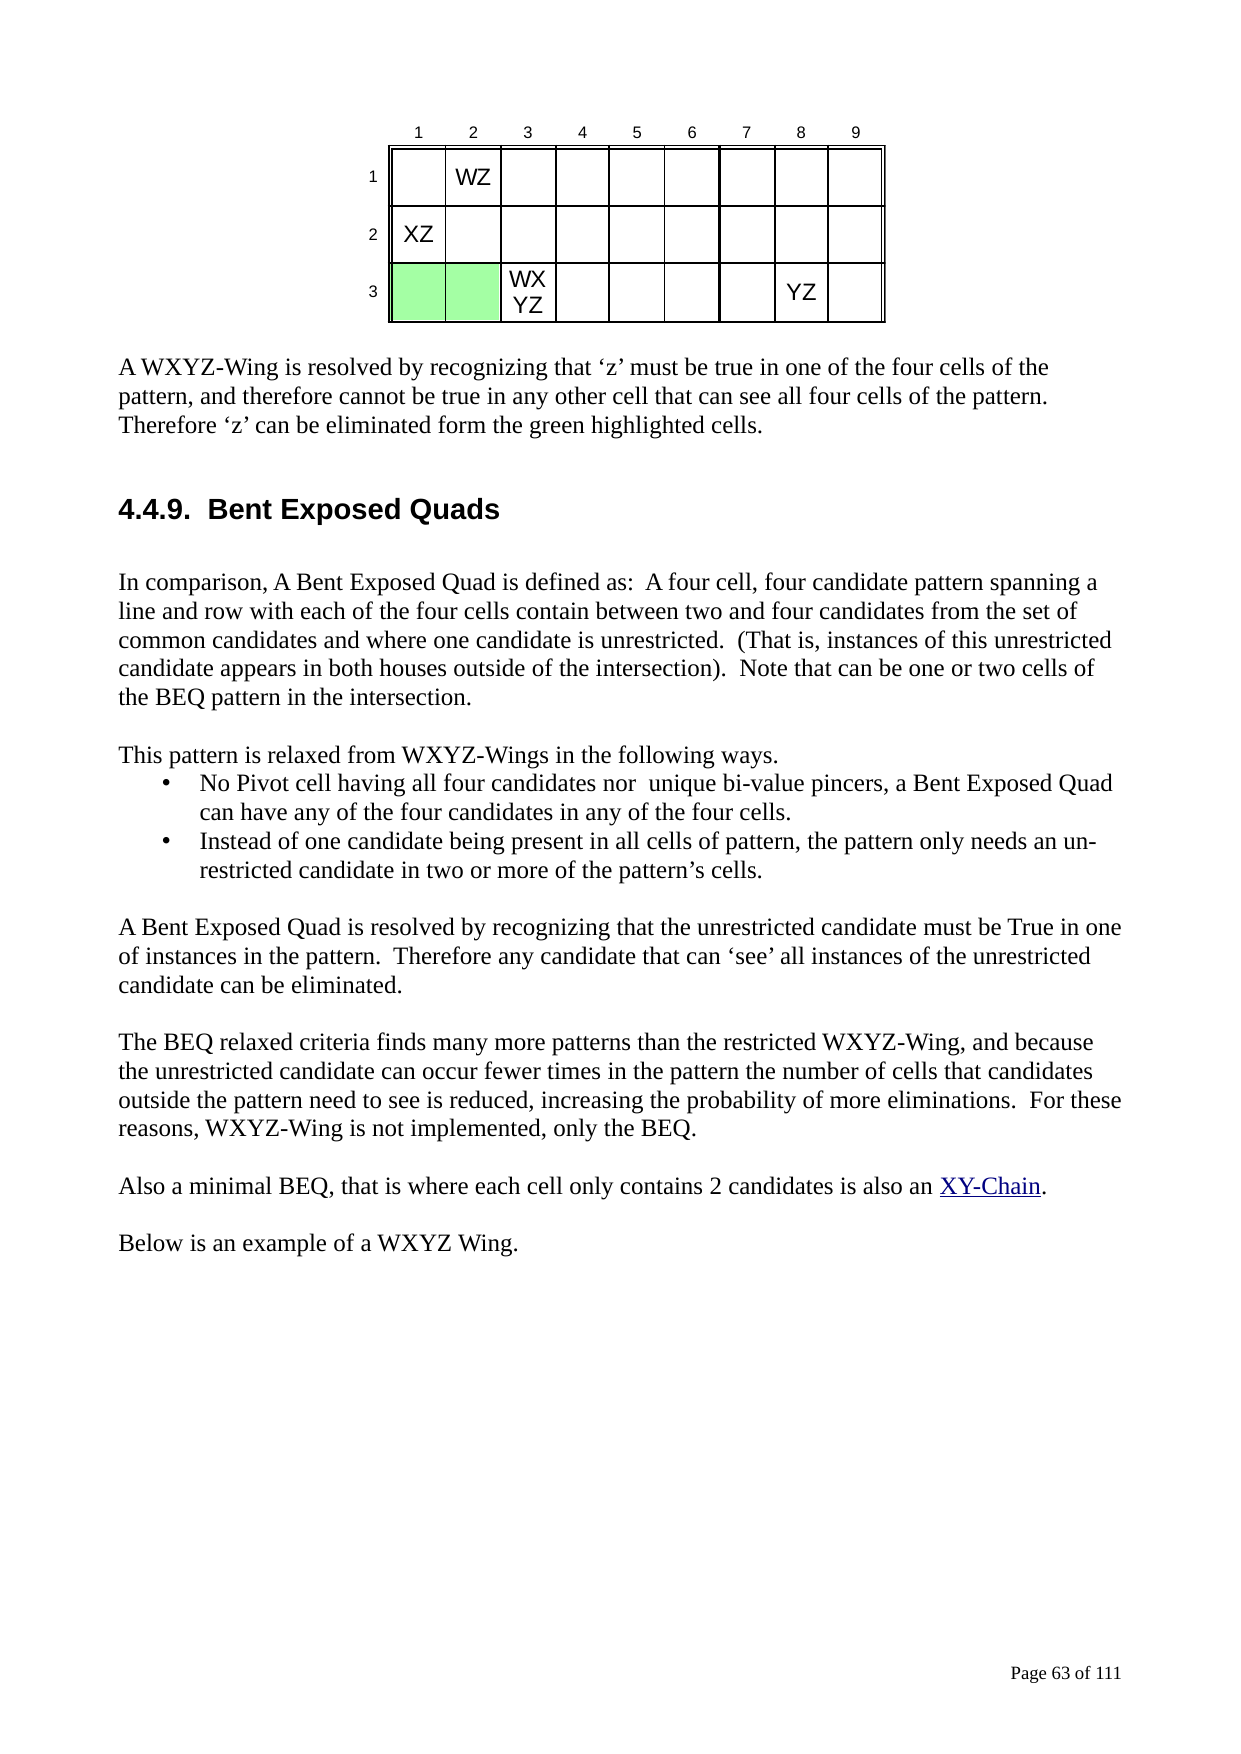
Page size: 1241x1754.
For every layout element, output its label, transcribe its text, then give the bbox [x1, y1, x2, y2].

text A Bent Exposed Quad is resolved by recognizing that the unrestricted candidate must be True in one of instances in the pattern. Therefore any candidate that can ‘see’ all instances of the unrestricted candidate can be eliminated. [118, 912, 1122, 998]
text A WXYZ-Wing is resolved by recognizing that ‘z’ must be true in one of the four cells of the pattern, and therefore cannot be true in any other cell that can see all four cells of the pattern. Therefore ‘z’ can be eliminated form the green highlighted cells. [118, 352, 1122, 439]
subtitle Bent Exposed Quads [118, 492, 1122, 526]
text This pattern is relaxed from WXYZ-Wings in the following ways. [118, 740, 1122, 768]
text Below is an example of a WXYZ Wing. [118, 1228, 1122, 1257]
text Also a minimal BEQ, that is where each cell only contains 2 candidates is also an XY-Chain. [118, 1171, 1122, 1200]
text The BEQ relaxed criteria finds many more patterns than the restricted WXYZ-Wing, and because the unrestricted candidate can occur fewer times in the pattern the number of cells that candidates outside the pattern need to see is reduced, increasing the probability of more eliminations. For these reasons, WXYZ-Wing is not implemented, only the BEQ. [118, 1027, 1122, 1142]
list No Pivot cell having all four candidates nor unique bi-value pincers, a Bent Exposed Quad can have any of the four candidates in any of the four cells. [162, 768, 1122, 826]
list Instead of one candidate being present in all cells of pattern, the pattern only needs an un-restricted candidate in two or more of the pattern’s cells. [162, 826, 1122, 883]
text In comparison, A Bent Exposed Quad is defined as: A four cell, four candidate pattern spanning a line and row with each of the four cells contain between two and four candidates from the set of common candidates and where one candidate is unrestricted. (That is, instances of this unrestricted candidate appears in both houses outside of the intersection). Note that can be one or two cells of the BEQ pattern in the intersection. [118, 567, 1122, 711]
